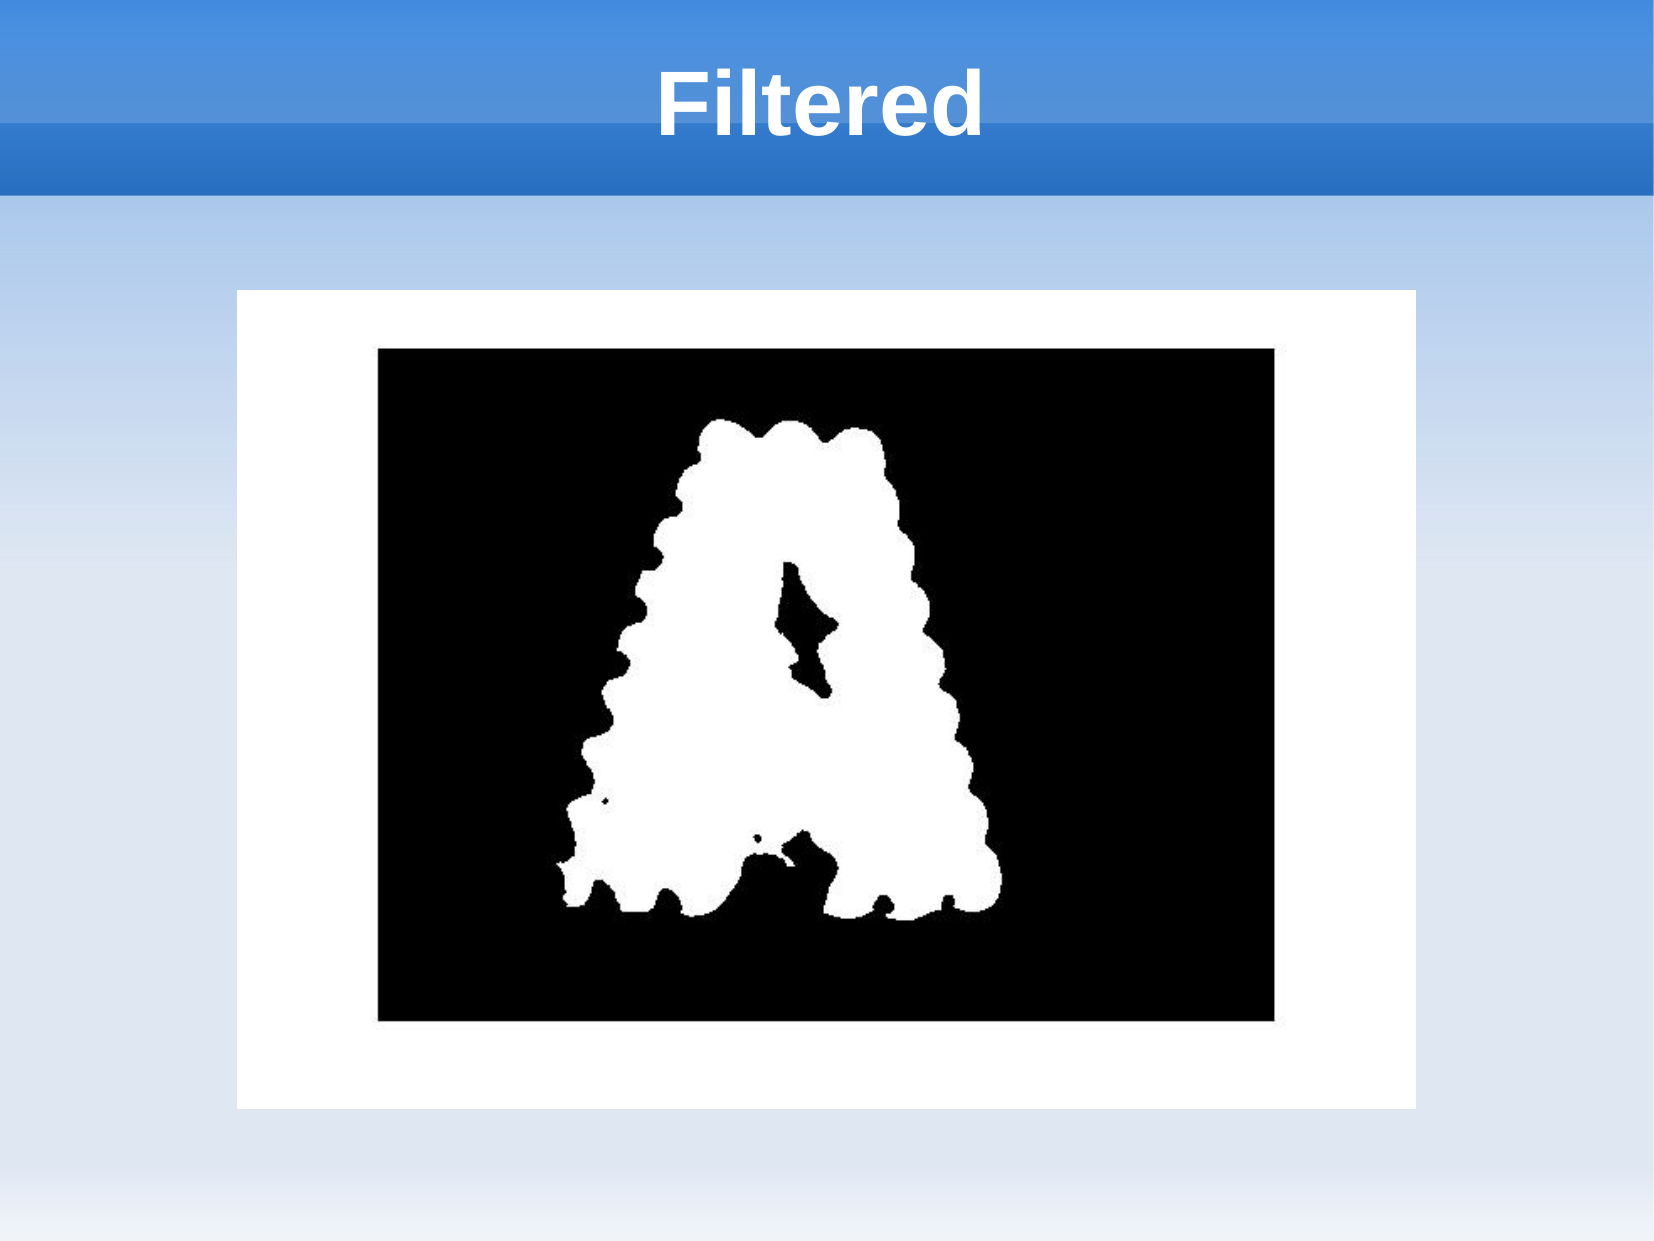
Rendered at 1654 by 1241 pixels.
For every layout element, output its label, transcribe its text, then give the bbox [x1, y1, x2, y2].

picture [0, 0, 1654, 1241]
title Filtered [76, 0, 1565, 208]
